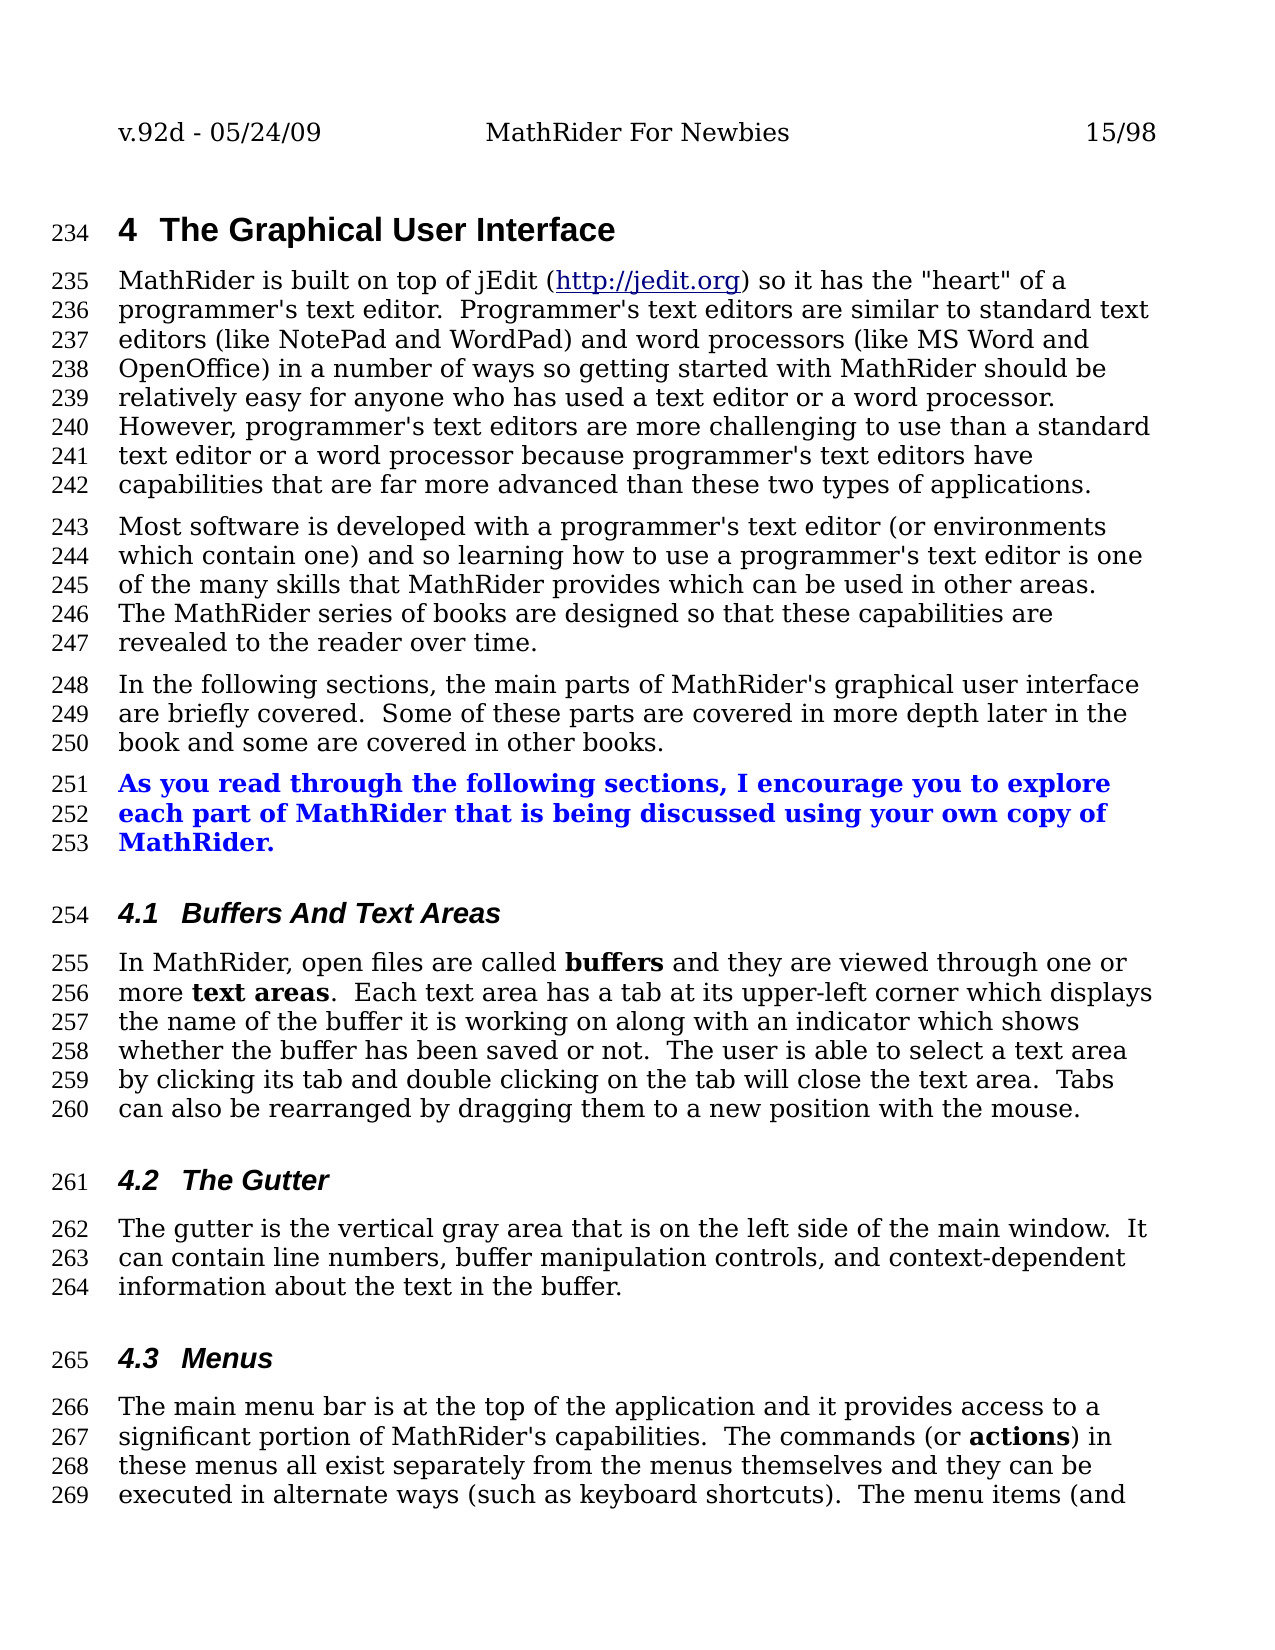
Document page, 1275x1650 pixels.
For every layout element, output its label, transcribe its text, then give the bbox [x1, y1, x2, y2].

text The main menu bar is at the top of the application and it provides access to a significant portion of MathRider's capabilities. The commands (or actions) in these menus all exist separately from the menus themselves and they can be executed in alternate ways (such as keyboard shortcuts). The menu items (and [118, 1392, 1157, 1509]
subtitle The Gutter [118, 1163, 1157, 1196]
text MathRider is built on top of jEdit (http://jedit.org) so it has the "heart" of a programmer's text editor. Programmer's text editors are similar to standard text editors (like NotePad and WordPad) and word processors (like MS Word and OpenOffice) in a number of ways so getting started with MathRider should be relatively easy for anyone who has used a text editor or a word processor. However, programmer's text editors are more challenging to use than a standard text editor or a word processor because programmer's text editors have capabilities that are far more advanced than these two types of applications. [118, 266, 1157, 500]
text In MathRider, open files are called buffers and they are viewed through one or more text areas. Each text area has a tab at its upper-left corner which displays the name of the buffer it is working on along with an indicator which shows whether the buffer has been saved or not. The user is able to select a text area by clicking its tab and double clicking on the tab will close the text area. Tabs can also be rearranged by dragging them to a new position with the mouse. [118, 948, 1157, 1123]
text The gutter is the vertical gray area that is on the left side of the main window. It can contain line numbers, buffer manipulation controls, and context-dependent information about the text in the buffer. [118, 1214, 1157, 1302]
text Most software is developed with a programmer's text editor (or environments which contain one) and so learning how to use a programmer's text editor is one of the many skills that MathRider provides which can be used in other areas. The MathRider series of books are designed so that these capabilities are revealed to the reader over time. [118, 512, 1157, 658]
text As you read through the following sections, I encourage you to explore each part of MathRider that is being discussed using your own copy of MathRider. [118, 769, 1157, 857]
subtitle Buffers And Text Areas [118, 897, 1157, 930]
text In the following sections, the main parts of MathRider's graphical user interface are briefly covered. Some of these parts are covered in more depth later in the book and some are covered in other books. [118, 670, 1157, 757]
subtitle Menus [118, 1341, 1157, 1374]
subtitle The Graphical User Interface [118, 210, 1157, 248]
